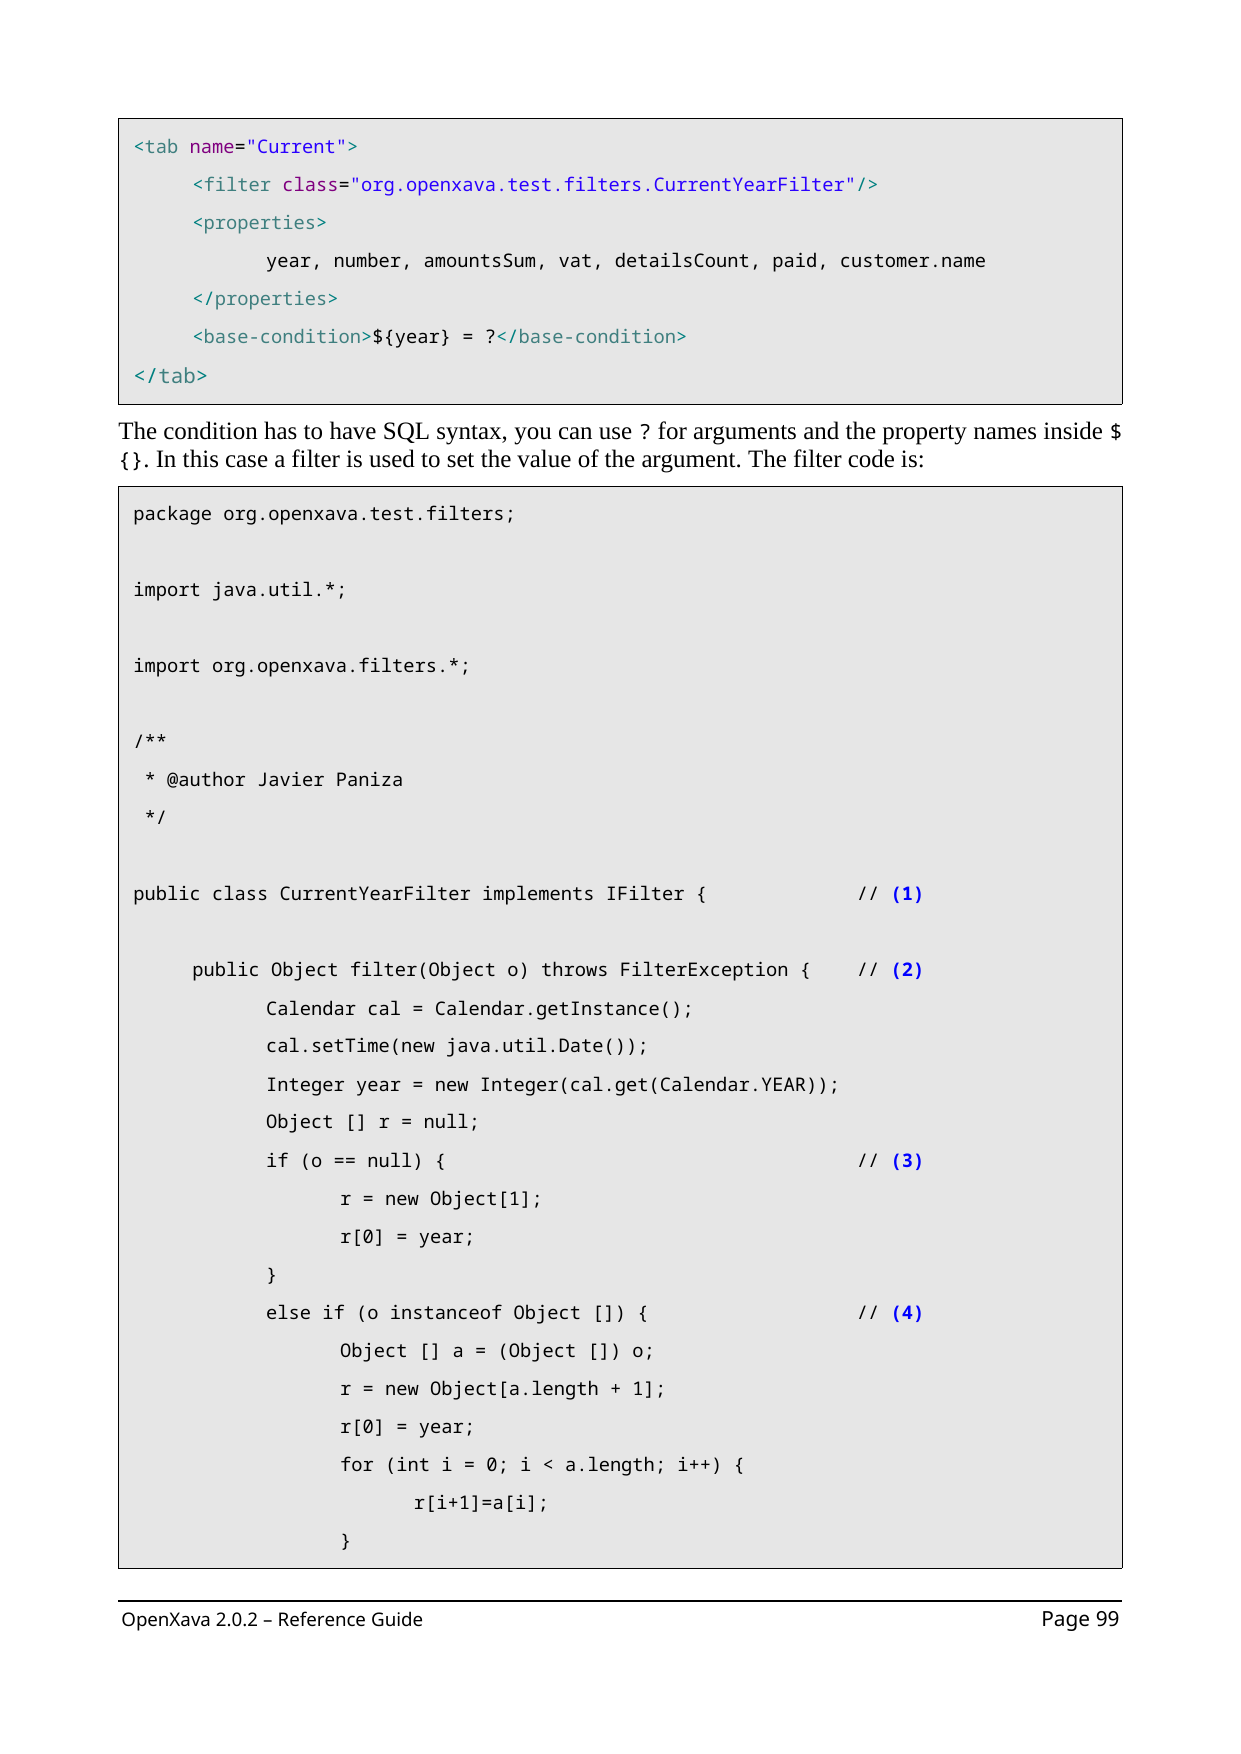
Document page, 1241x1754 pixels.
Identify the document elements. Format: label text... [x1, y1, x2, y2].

text <filter class="org.openxava.test.filters.CurrentYearFilter"/> [119, 156, 1122, 194]
text package org.openxava.test.filters; [119, 487, 1122, 524]
text Calendar cal = Calendar.getInstance(); [119, 980, 1122, 1018]
text */ [119, 790, 1122, 828]
text * @author Javier Paniza [119, 752, 1122, 790]
text r = new Object[a.length + 1]; [119, 1360, 1122, 1398]
text r = new Object[1]; [119, 1170, 1122, 1208]
text year, number, amountsSum, vat, detailsCount, paid, customer.name [119, 232, 1122, 270]
text public Object filter(Object o) throws FilterException { // (2) [119, 942, 1122, 980]
text Integer year = new Integer(cal.get(Calendar.YEAR)); [119, 1056, 1122, 1094]
text cal.setTime(new java.util.Date()); [119, 1018, 1122, 1056]
text import org.openxava.filters.*; [119, 638, 1122, 676]
text Object [] a = (Object []) o; [119, 1322, 1122, 1360]
text /** [119, 714, 1122, 752]
text for (int i = 0; i < a.length; i++) { [119, 1436, 1122, 1474]
text public class CurrentYearFilter implements IFilter { // (1) [119, 866, 1122, 904]
text else if (o instanceof Object []) { // (4) [119, 1284, 1122, 1322]
text import java.util.*; [119, 562, 1122, 600]
text <base-condition>${year} = ?</base-condition> [119, 308, 1122, 346]
text <properties> [119, 194, 1122, 232]
text r[i+1]=a[i]; [119, 1474, 1122, 1512]
text The condition has to have SQL syntax, you can use ? for arguments and the property names inside ${}. In this case a filter is used to set the value of the argument. The filter code is: [118, 417, 1122, 473]
text } [119, 1512, 1122, 1568]
text <tab name="Current"> [119, 119, 1122, 156]
text Object [] r = null; [119, 1094, 1122, 1132]
text } [119, 1246, 1122, 1284]
text if (o == null) { // (3) [119, 1132, 1122, 1170]
text r[0] = year; [119, 1398, 1122, 1436]
text </tab> [119, 346, 1122, 404]
text </properties> [119, 270, 1122, 308]
text r[0] = year; [119, 1208, 1122, 1246]
